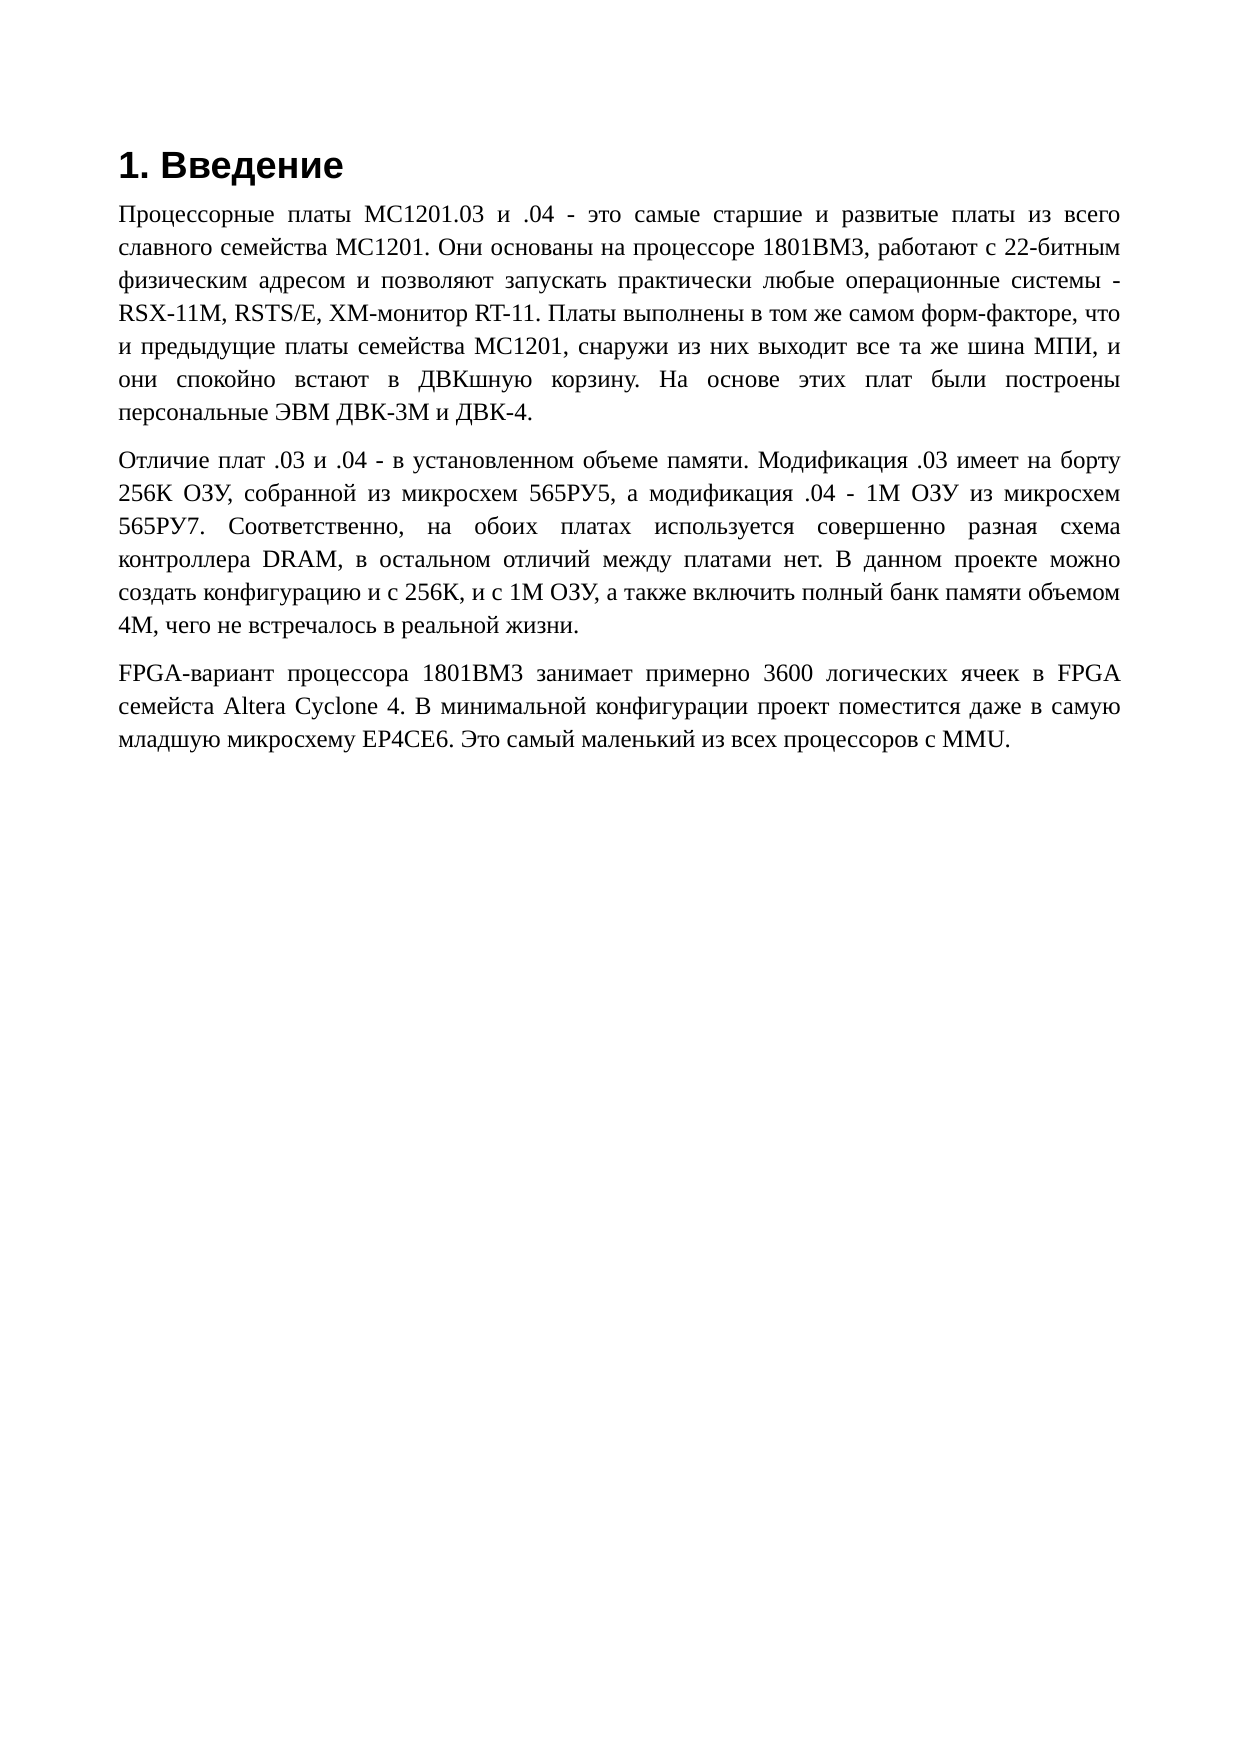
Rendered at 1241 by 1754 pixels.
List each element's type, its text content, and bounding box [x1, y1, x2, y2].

text Отличие плат .03 и .04 - в установленном объеме памяти. Модификация .03 имеет на борту 256К ОЗУ, собранной из микросхем 565РУ5, а модификация .04 - 1М ОЗУ из микросхем 565РУ7. Соответственно, на обоих платах используется совершенно разная схема контроллера DRAM, в остальном отличий между платами нет. В данном проекте можно создать конфигурацию и с 256К, и с 1М ОЗУ, а также включить полный банк памяти объемом 4М, чего не встречалось в реальной жизни. [118, 445, 1122, 639]
text Процессорные платы МС1201.03 и .04 - это самые старшие и развитые платы из всего славного семейства МС1201. Они основаны на процессоре 1801ВМ3, работают с 22-битным физическим адресом и позволяют запускать практически любые операционные системы - RSX-11M, RSTS/E, XM-монитор RT-11. Платы выполнены в том же самом форм-факторе, что и предыдущие платы семейства МС1201, снаружи из них выходит все та же шина МПИ, и они спокойно встают в ДВКшную корзину. На основе этих плат были построены персональные ЭВМ ДВК-3М и ДВК-4. [118, 199, 1122, 426]
subtitle 1. Введение [118, 143, 1122, 187]
text FPGA-вариант процессора 1801ВМ3 занимает примерно 3600 логических ячеек в FPGA семейста Altera Cyclone 4. В минимальной конфигурации проект поместится даже в самую младшую микросхему EP4CE6. Это самый маленький из всех процессоров с MMU. [118, 658, 1122, 752]
